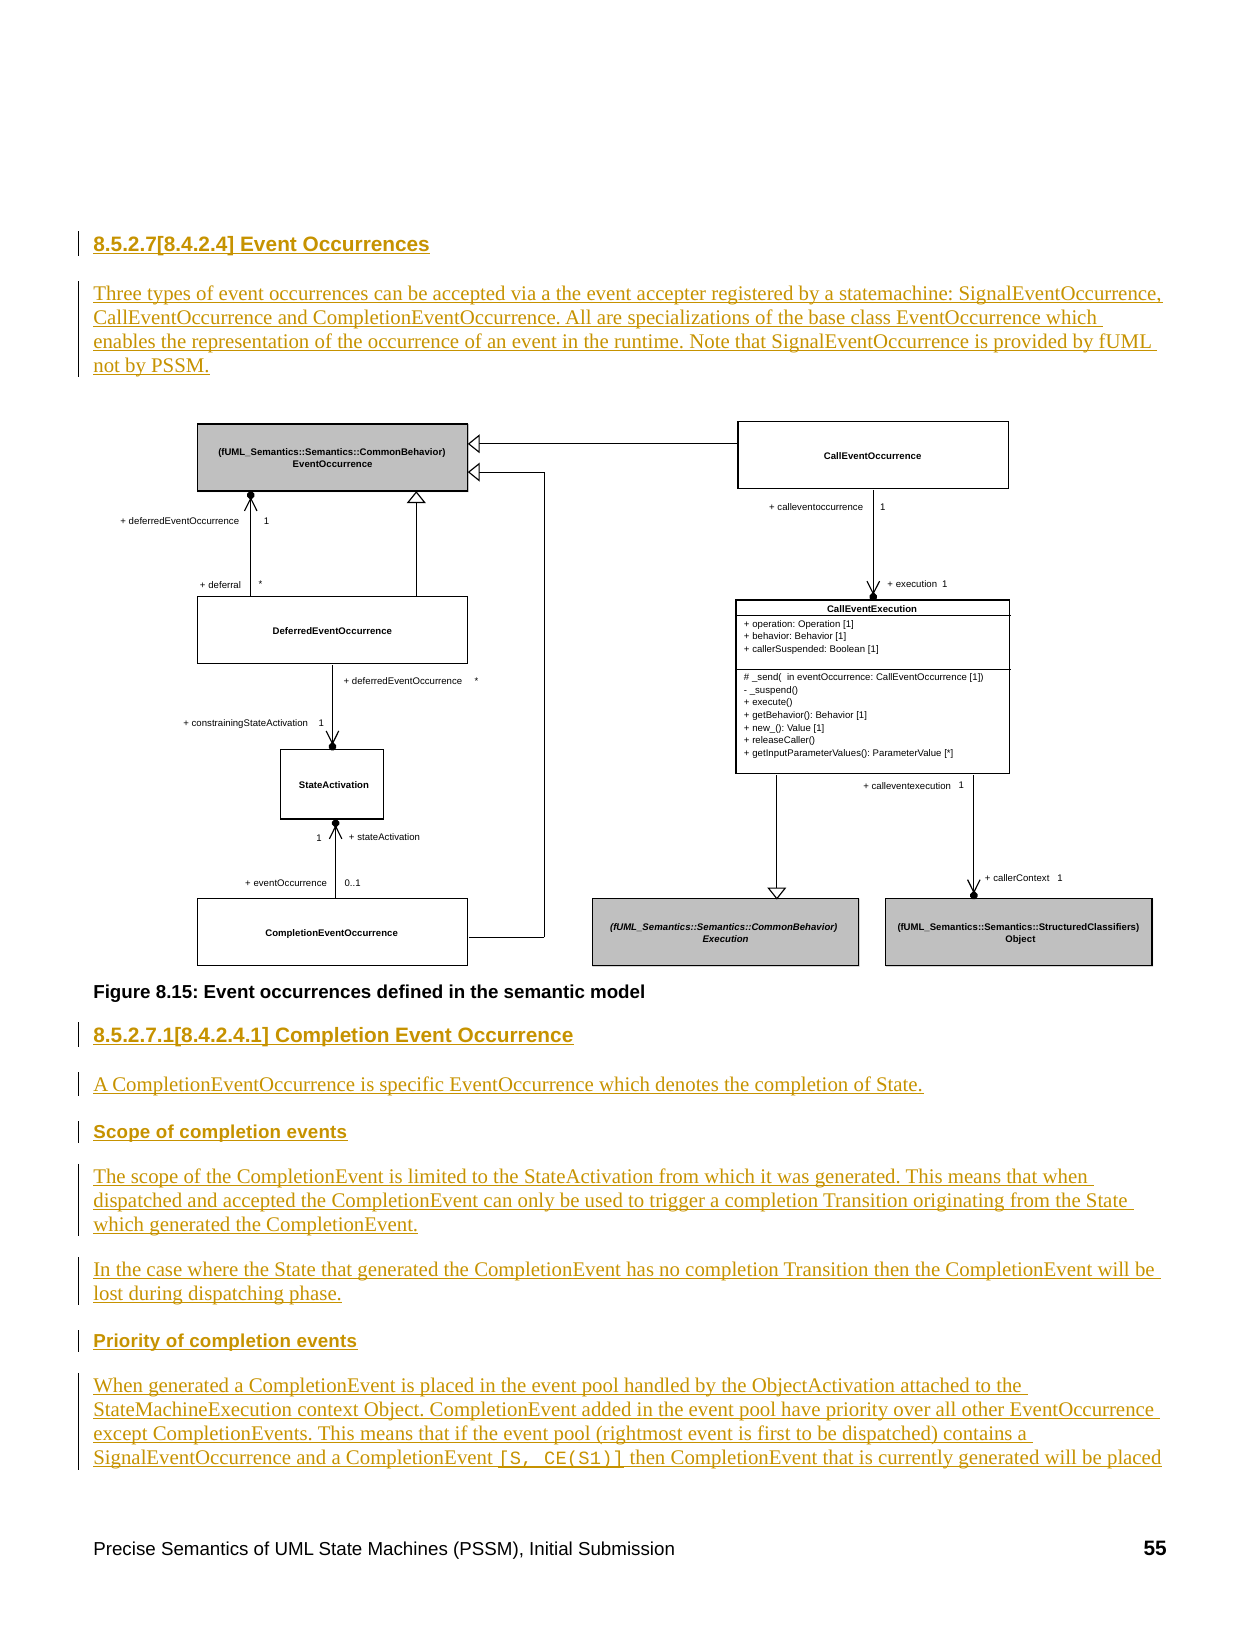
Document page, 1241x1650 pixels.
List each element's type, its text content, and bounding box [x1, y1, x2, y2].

subtitle Event Occurrences [93, 231, 1164, 256]
text Figure 8.15: Event occurrences defined in the semantic model [93, 411, 1164, 1002]
text Three types of event occurrences can be accepted via a the event accepter registered by a statemachine: SignalEventOccurrence, CallEventOccurrence and CompletionEventOccurrence. All are specializations of the base class EventOccurrence which enables the representation of the occurrence of an event in the runtime. Note that SignalEventOccurrence is provided by fUML not by PSSM. [93, 281, 1164, 377]
text The scope of the CompletionEvent is limited to the StateActivation from which it was generated. This means that when dispatched and accepted the CompletionEvent can only be used to trigger a completion Transition originating from the State which generated the CompletionEvent. [93, 1164, 1164, 1236]
subtitle Completion Event Occurrence [93, 1002, 1164, 1047]
text In the case where the State that generated the CompletionEvent has no completion Transition then the CompletionEvent will be lost during dispatching phase. [93, 1257, 1164, 1305]
subtitle Scope of completion events [93, 1121, 1164, 1143]
subtitle [93, 398, 1164, 411]
text When generated a CompletionEvent is placed in the event pool handled by the ObjectActivation attached to the StateMachineExecution context Object. CompletionEvent added in the event pool have priority over all other EventOccurrence except CompletionEvents. This means that if the event pool (rightmost event is first to be dispatched) contains a SignalEventOccurrence and a CompletionEvent [S, CE(S1)] then CompletionEvent that is currently generated will be placed [93, 1373, 1164, 1470]
subtitle Priority of completion events [93, 1330, 1164, 1352]
text A CompletionEventOccurrence is specific EventOccurrence which denotes the completion of State. [93, 1072, 1164, 1096]
